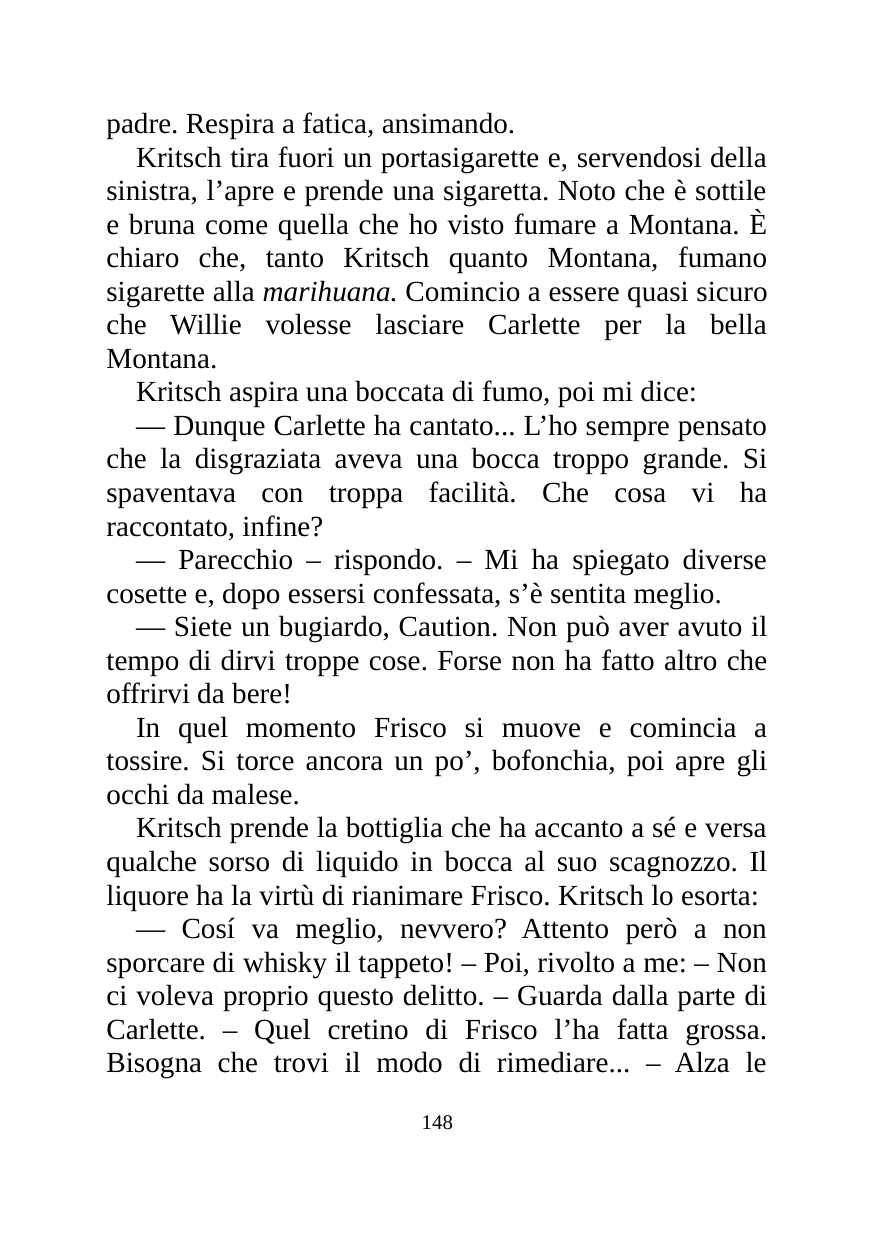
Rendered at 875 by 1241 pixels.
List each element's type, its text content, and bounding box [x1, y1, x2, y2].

text In quel momento Frisco si muove e comincia a tossire. Si torce ancora un po’, bofonchia, poi apre gli occhi da malese. [106, 710, 768, 811]
text — Siete un bugiardo, Caution. Non può aver avuto il tempo di dirvi troppe cose. Forse non ha fatto altro che offrirvi da bere! [106, 609, 768, 710]
text Kritsch aspira una boccata di fumo, poi mi dice: [106, 374, 768, 408]
text padre. Respira a fatica, ansimando. [106, 106, 768, 140]
text — Dunque Carlette ha cantato... L’ho sempre pensato che la disgraziata aveva una bocca troppo grande. Si spaventava con troppa facilità. Che cosa vi ha raccontato, infine? [106, 408, 768, 542]
text — Cosí va meglio, nevvero? Attento però a non sporcare di whisky il tappeto! – Poi, rivolto a me: – Non ci voleva proprio questo delitto. – Guarda dalla parte di Carlette. – Quel cretino di Frisco l’ha fatta grossa. Bisogna che trovi il modo di rimediare... – Alza le [106, 911, 768, 1079]
text Kritsch prende la bottiglia che ha accanto a sé e versa qualche sorso di liquido in bocca al suo scagnozzo. Il liquore ha la virtù di rianimare Frisco. Kritsch lo esorta: [106, 811, 768, 911]
text — Parecchio – rispondo. – Mi ha spiegato diverse cosette e, dopo essersi confessata, s’è sentita meglio. [106, 542, 768, 609]
text Kritsch tira fuori un portasigarette e, servendosi della sinistra, l’apre e prende una sigaretta. Noto che è sottile e bruna come quella che ho visto fumare a Montana. È chiaro che, tanto Kritsch quanto Montana, fumano sigarette alla marihuana. Comincio a essere quasi sicuro che Willie volesse lasciare Carlette per la bella Montana. [106, 140, 768, 374]
